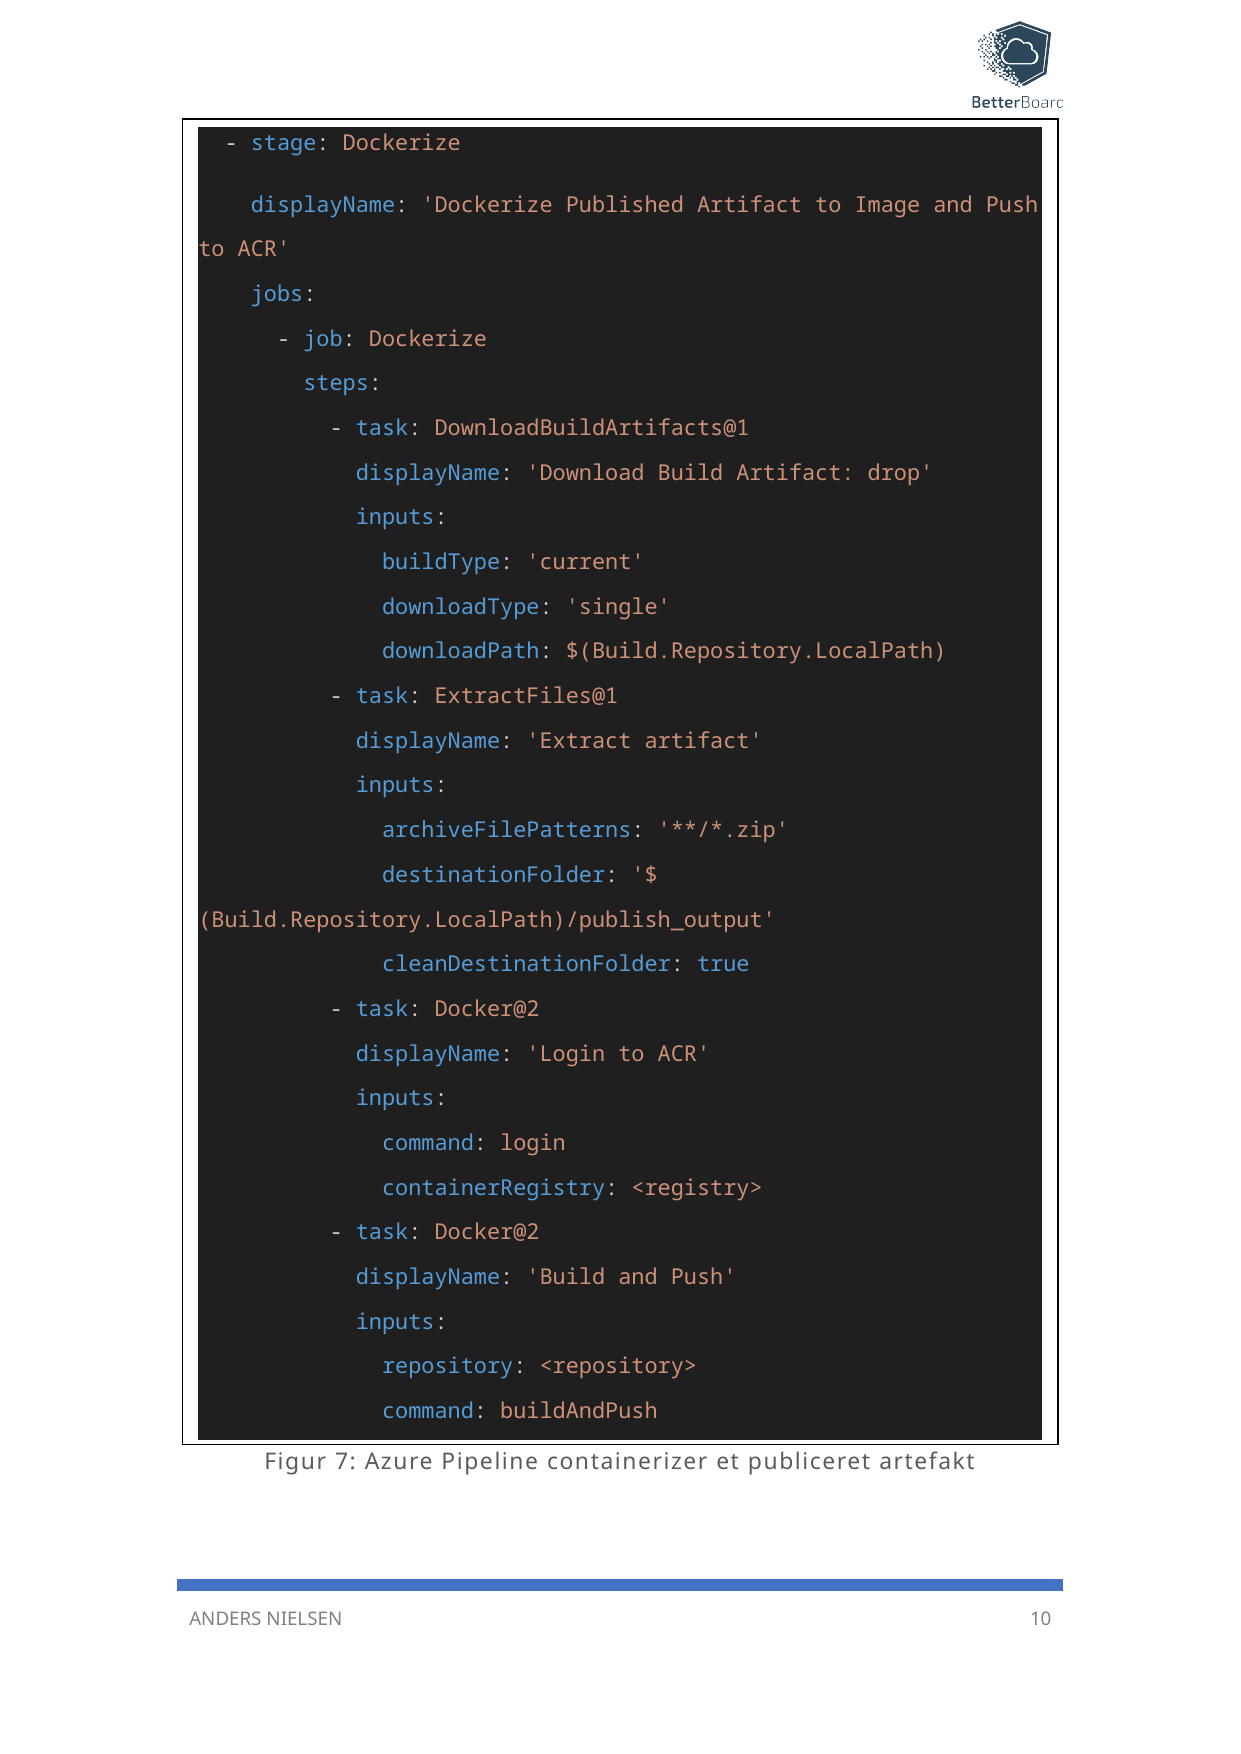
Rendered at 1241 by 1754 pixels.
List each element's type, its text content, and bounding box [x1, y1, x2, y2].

text displayName: 'Dockerize Published Artifact to Image and Push to ACR' [198, 188, 1042, 263]
text - task: DownloadBuildArtifacts@1 [198, 412, 1042, 442]
text containerRegistry: <registry> [198, 1172, 1042, 1201]
text steps: [198, 367, 1042, 397]
text displayName: 'Extract artifact' [198, 725, 1042, 754]
text inputs: [198, 501, 1042, 531]
text - task: Docker@2 [198, 1216, 1042, 1246]
subtitle Figur 7: Azure Pipeline containerizer et publiceret artefakt [177, 118, 1063, 1477]
text - task: Docker@2 [198, 993, 1042, 1023]
text - job: Dockerize [198, 323, 1042, 352]
text - task: ExtractFiles@1 [198, 680, 1042, 710]
text displayName: 'Build and Push' [198, 1261, 1042, 1291]
text inputs: [198, 769, 1042, 799]
text cleanDestinationFolder: true [198, 948, 1042, 978]
text downloadPath: $(Build.Repository.LocalPath) [198, 635, 1042, 665]
text displayName: 'Login to ACR' [198, 1038, 1042, 1067]
text buildType: 'current' [198, 546, 1042, 576]
text inputs: [198, 1082, 1042, 1112]
text repository: <repository> [198, 1350, 1042, 1380]
text downloadType: 'single' [198, 591, 1042, 621]
text - stage: Dockerize [198, 127, 1042, 157]
text command: login [198, 1127, 1042, 1157]
text inputs: [198, 1306, 1042, 1336]
text command: buildAndPush [198, 1395, 1042, 1425]
text displayName: 'Download Build Artifact: drop' [198, 457, 1042, 486]
text archiveFilePatterns: '**/*.zip' [198, 814, 1042, 844]
text destinationFolder: '$(Build.Repository.LocalPath)/publish_output' [198, 859, 1042, 933]
text jobs: [198, 278, 1042, 308]
